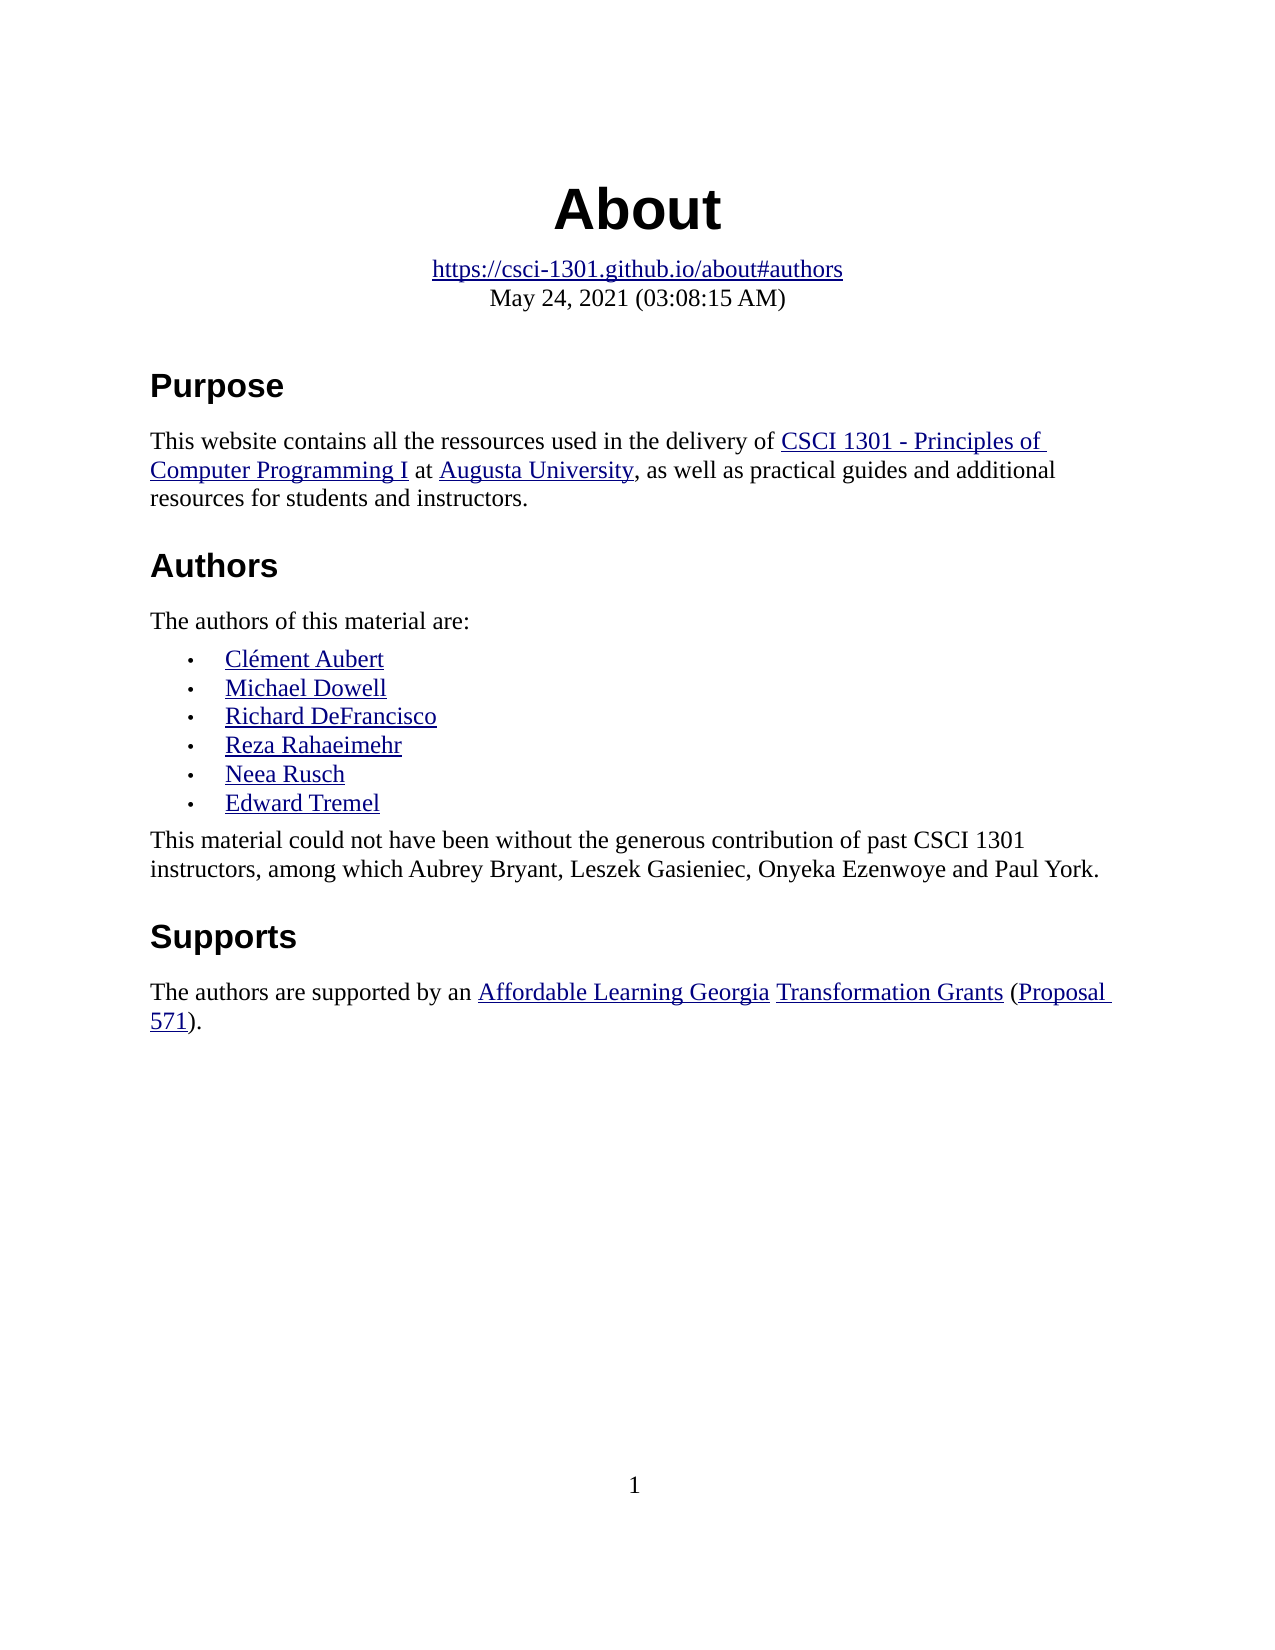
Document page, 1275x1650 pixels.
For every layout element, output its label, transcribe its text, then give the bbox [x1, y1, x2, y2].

text This website contains all the ressources used in the delivery of CSCI 1301 - Principles of Computer Programming I at Augusta University, as well as practical guides and additional resources for students and instructors. [150, 426, 1125, 512]
list Edward Tremel [187, 788, 1125, 816]
text The authors are supported by an Affordable Learning Georgia Transformation Grants (Proposal 571). [150, 977, 1125, 1034]
subtitle Supports [150, 917, 1125, 956]
list Michael Dowell [187, 673, 1125, 701]
text The authors of this material are: [150, 606, 1125, 635]
text May 24, 2021 (03:08:15 AM) [150, 283, 1125, 312]
list Reza Rahaeimehr [187, 730, 1125, 759]
text This material could not have been without the generous contribution of past CSCI 1301 instructors, among which Aubrey Bryant, Leszek Gasieniec, Onyeka Ezenwoye and Paul York. [150, 825, 1125, 883]
subtitle Authors [150, 546, 1125, 585]
list Neea Rusch [187, 759, 1125, 788]
list Richard DeFrancisco [187, 701, 1125, 730]
subtitle Purpose [150, 366, 1125, 404]
text https://csci-1301.github.io/about#authors [150, 254, 1125, 283]
title About [150, 175, 1125, 242]
list Clément Aubert [187, 644, 1125, 673]
